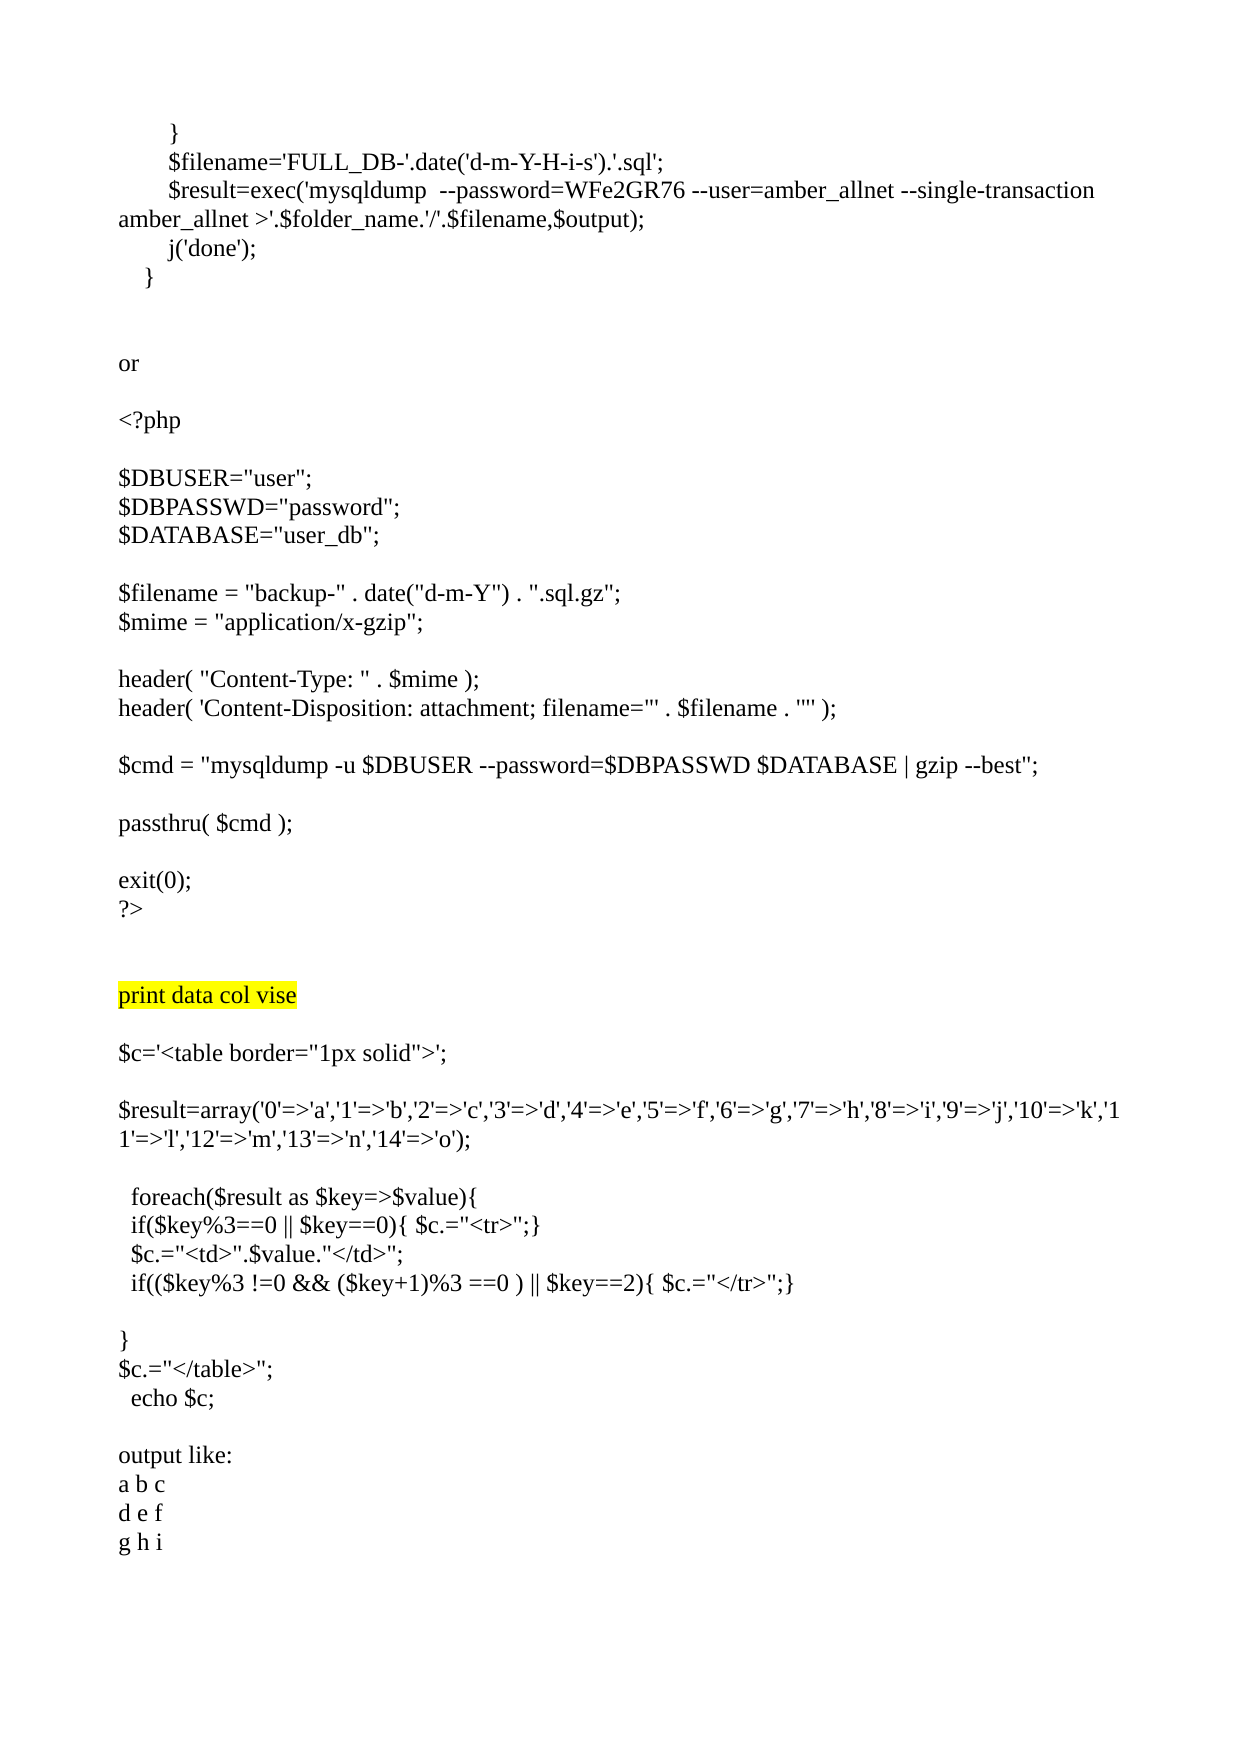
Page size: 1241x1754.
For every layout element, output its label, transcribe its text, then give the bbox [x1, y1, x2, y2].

text $result=array('0'=>'a','1'=>'b','2'=>'c','3'=>'d','4'=>'e','5'=>'f','6'=>'g','7'=>'h','8'=>'i','9'=>'j','10'=>'k','11'=>'l','12'=>'m','13'=>'n','14'=>'o'); [118, 1096, 1122, 1153]
text $c='<table border="1px solid">'; [118, 1038, 1122, 1067]
text $c.="<td>".$value."</td>"; [118, 1239, 1122, 1268]
text echo $c; [118, 1383, 1122, 1412]
text $filename = "backup-" . date("d-m-Y") . ".sql.gz"; [118, 578, 1122, 607]
text $filename='FULL_DB-'.date('d-m-Y-H-i-s').'.sql'; [118, 147, 1122, 176]
text $c.="</table>"; [118, 1354, 1122, 1383]
text a b c [118, 1469, 1122, 1498]
text output like: [118, 1441, 1122, 1469]
text d e f [118, 1498, 1122, 1527]
text if(($key%3 !=0 && ($key+1)%3 ==0 ) || $key==2){ $c.="</tr>";} [118, 1268, 1122, 1297]
text print data col vise [118, 981, 1122, 1009]
text $DBPASSWD="password"; [118, 492, 1122, 521]
text foreach($result as $key=>$value){ [118, 1182, 1122, 1211]
text passthru( $cmd ); [118, 808, 1122, 837]
text $mime = "application/x-gzip"; [118, 607, 1122, 636]
text header( "Content-Type: " . $mime ); [118, 664, 1122, 693]
text exit(0); [118, 866, 1122, 894]
text $DATABASE="user_db"; [118, 521, 1122, 549]
text j('done'); [118, 233, 1122, 262]
text if($key%3==0 || $key==0){ $c.="<tr>";} [118, 1211, 1122, 1239]
text <?php [118, 406, 1122, 434]
text or [118, 348, 1122, 377]
text ?> [118, 894, 1122, 923]
text } [118, 262, 1122, 291]
text $DBUSER="user"; [118, 463, 1122, 492]
text header( 'Content-Disposition: attachment; filename="' . $filename . '"' ); [118, 693, 1122, 722]
text g h i [118, 1527, 1122, 1556]
text $result=exec('mysqldump --password=WFe2GR76 --user=amber_allnet --single-transaction amber_allnet >'.$folder_name.'/'.$filename,$output); [118, 176, 1122, 233]
text } [118, 118, 1122, 147]
text $cmd = "mysqldump -u $DBUSER --password=$DBPASSWD $DATABASE | gzip --best"; [118, 751, 1122, 779]
text } [118, 1326, 1122, 1354]
